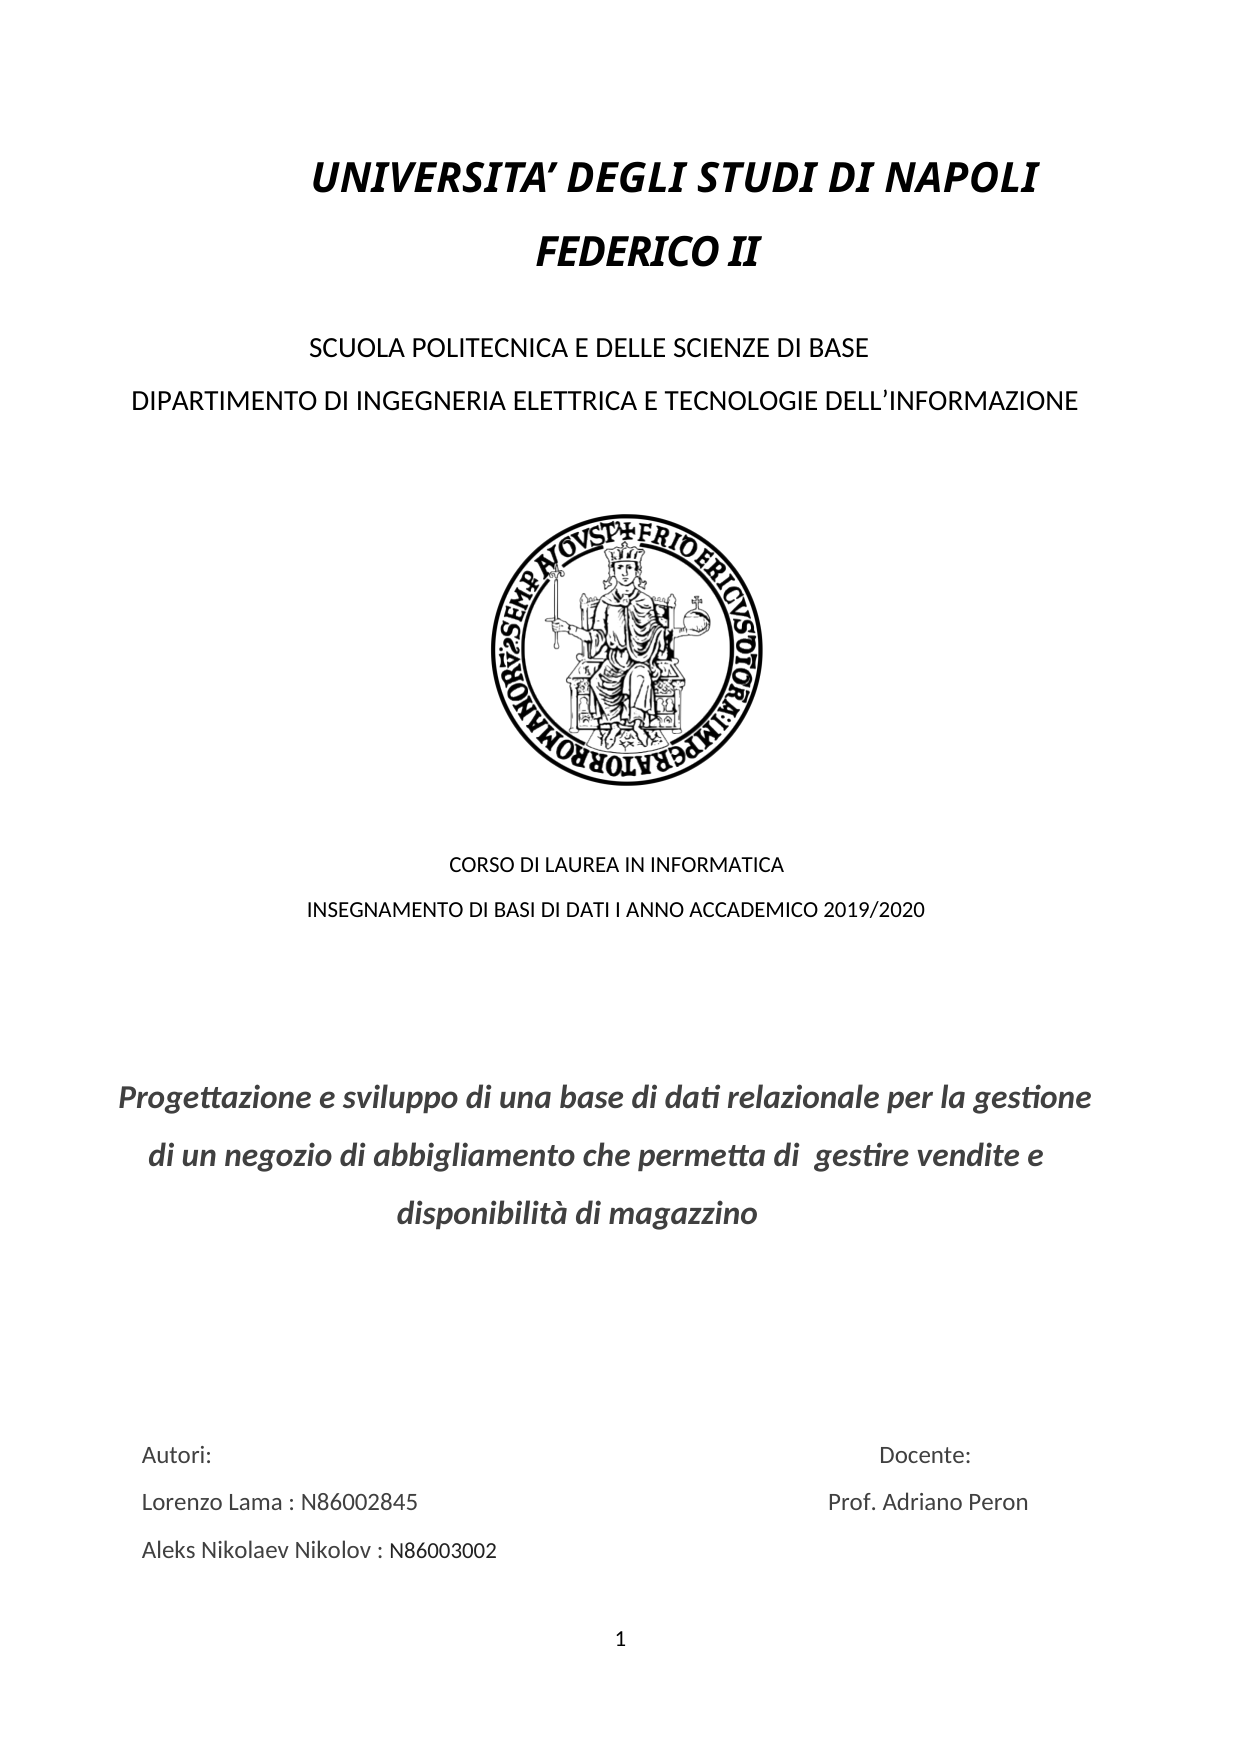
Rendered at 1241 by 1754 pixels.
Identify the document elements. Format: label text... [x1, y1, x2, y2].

text di un negozio di abbigliamento che permetta di gestire vendite e [118, 1134, 1122, 1175]
text Autori: Docente: [142, 1439, 1122, 1469]
text CORSO DI LAUREA IN INFORMATICA [413, 850, 1122, 878]
text Aleks Nikolaev Nikolov : N86003002 [142, 1534, 1122, 1565]
title UNIVERSITA’ DEGLI STUDI DI NAPOLI [118, 148, 1122, 204]
text Lorenzo Lama : N86002845 Prof. Adriano Peron [142, 1486, 1122, 1517]
text disponibilità di magazzino [118, 1192, 1122, 1233]
text INSEGNAMENTO DI BASI DI DATI I ANNO ACCADEMICO 2019/2020 [266, 895, 1122, 923]
text DIPARTIMENTO DI INGEGNERIA ELETTRICA E TECNOLOGIE DELL’INFORMAZIONE [118, 382, 1122, 418]
text Progettazione e sviluppo di una base di dati relazionale per la gestione [118, 1076, 1122, 1117]
title FEDERICO II [118, 204, 1122, 284]
text SCUOLA POLITECNICA E DELLE SCIENZE DI BASE [118, 329, 1122, 365]
